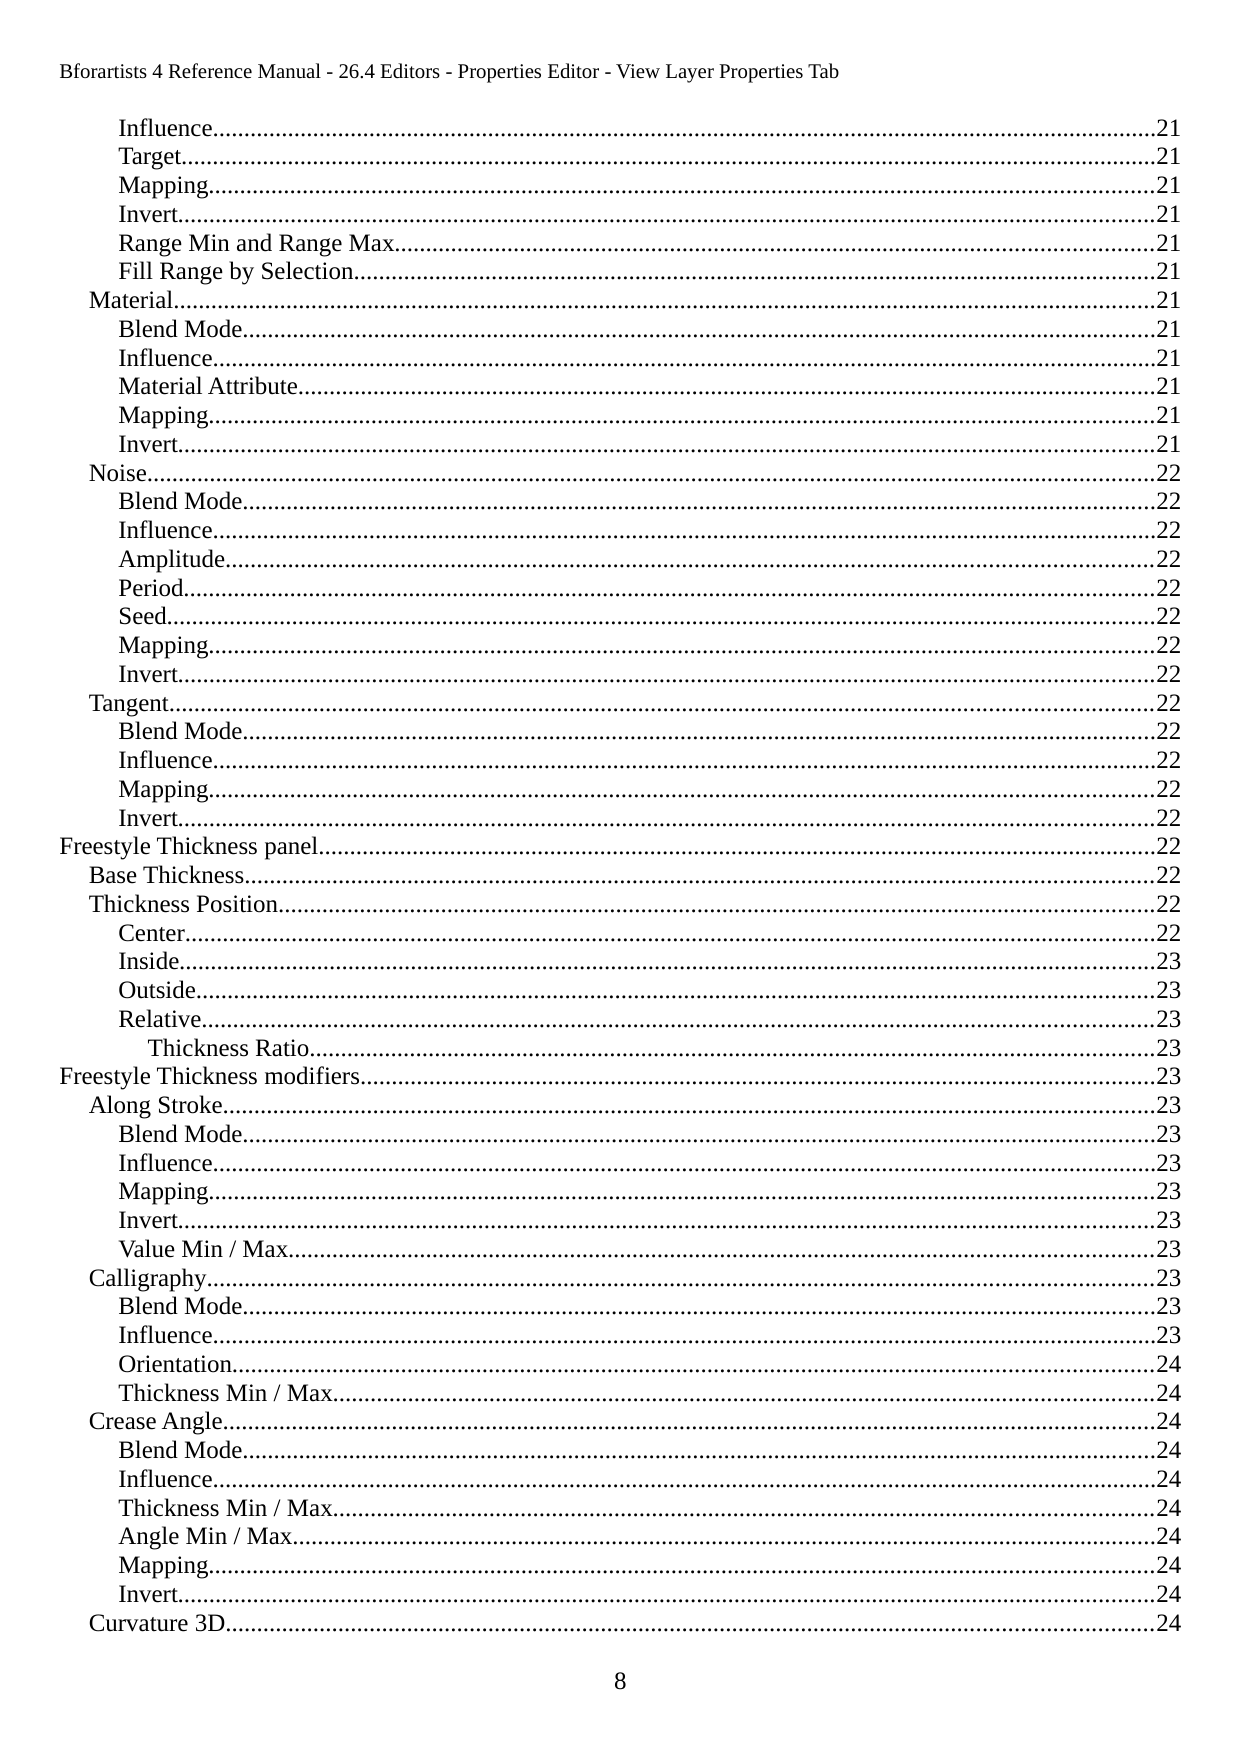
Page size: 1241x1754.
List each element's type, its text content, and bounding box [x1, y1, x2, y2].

text Thickness Min / Max 24 [118, 1493, 1181, 1521]
text Amplitude 22 [118, 544, 1181, 573]
text Angle Min / Max 24 [118, 1521, 1181, 1550]
text Material Attribute 21 [118, 371, 1181, 400]
text Period 22 [118, 573, 1181, 601]
text Invert 24 [118, 1579, 1181, 1608]
text Influence 21 [118, 113, 1181, 141]
text Mapping 23 [118, 1176, 1181, 1205]
text Blend Mode 22 [118, 716, 1181, 745]
text Influence 23 [118, 1148, 1181, 1176]
text Range Min and Range Max 21 [118, 228, 1181, 256]
text Invert 21 [118, 199, 1181, 228]
text Mapping 21 [118, 170, 1181, 199]
text Mapping 22 [118, 630, 1181, 659]
text Value Min / Max 23 [118, 1234, 1181, 1263]
text Relative 23 [118, 1004, 1181, 1033]
text Thickness Position 22 [88, 889, 1181, 918]
text Influence 24 [118, 1464, 1181, 1493]
text Orientation 24 [118, 1349, 1181, 1378]
text Seed 22 [118, 601, 1181, 630]
text Along Stroke 23 [88, 1090, 1181, 1119]
text Freestyle Thickness panel 22 [59, 831, 1181, 860]
text Mapping 21 [118, 400, 1181, 429]
text Fill Range by Selection 21 [118, 256, 1181, 285]
text Thickness Min / Max 24 [118, 1378, 1181, 1406]
text Mapping 24 [118, 1550, 1181, 1579]
text Tangent 22 [88, 688, 1181, 716]
text Invert 22 [118, 803, 1181, 831]
text Influence 23 [118, 1320, 1181, 1349]
text Crease Angle 24 [88, 1406, 1181, 1435]
text Curvature 3D 24 [88, 1608, 1181, 1636]
text Freestyle Thickness modifiers 23 [59, 1061, 1181, 1090]
text Calligraphy 23 [88, 1263, 1181, 1291]
text Target 21 [118, 141, 1181, 170]
text Blend Mode 23 [118, 1291, 1181, 1320]
text Influence 21 [118, 343, 1181, 371]
text Mapping 22 [118, 774, 1181, 803]
text Base Thickness 22 [88, 860, 1181, 889]
text Invert 22 [118, 659, 1181, 688]
text Thickness Ratio 23 [147, 1033, 1181, 1061]
text Blend Mode 23 [118, 1119, 1181, 1148]
text Center 22 [118, 918, 1181, 946]
text Invert 21 [118, 429, 1181, 458]
text Outside 23 [118, 975, 1181, 1004]
text Influence 22 [118, 745, 1181, 774]
text Blend Mode 21 [118, 314, 1181, 343]
text Blend Mode 22 [118, 486, 1181, 515]
text Influence 22 [118, 515, 1181, 544]
text Invert 23 [118, 1205, 1181, 1234]
text Blend Mode 24 [118, 1435, 1181, 1464]
text Noise 22 [88, 458, 1181, 486]
text Inside 23 [118, 946, 1181, 975]
text Material 21 [88, 285, 1181, 314]
